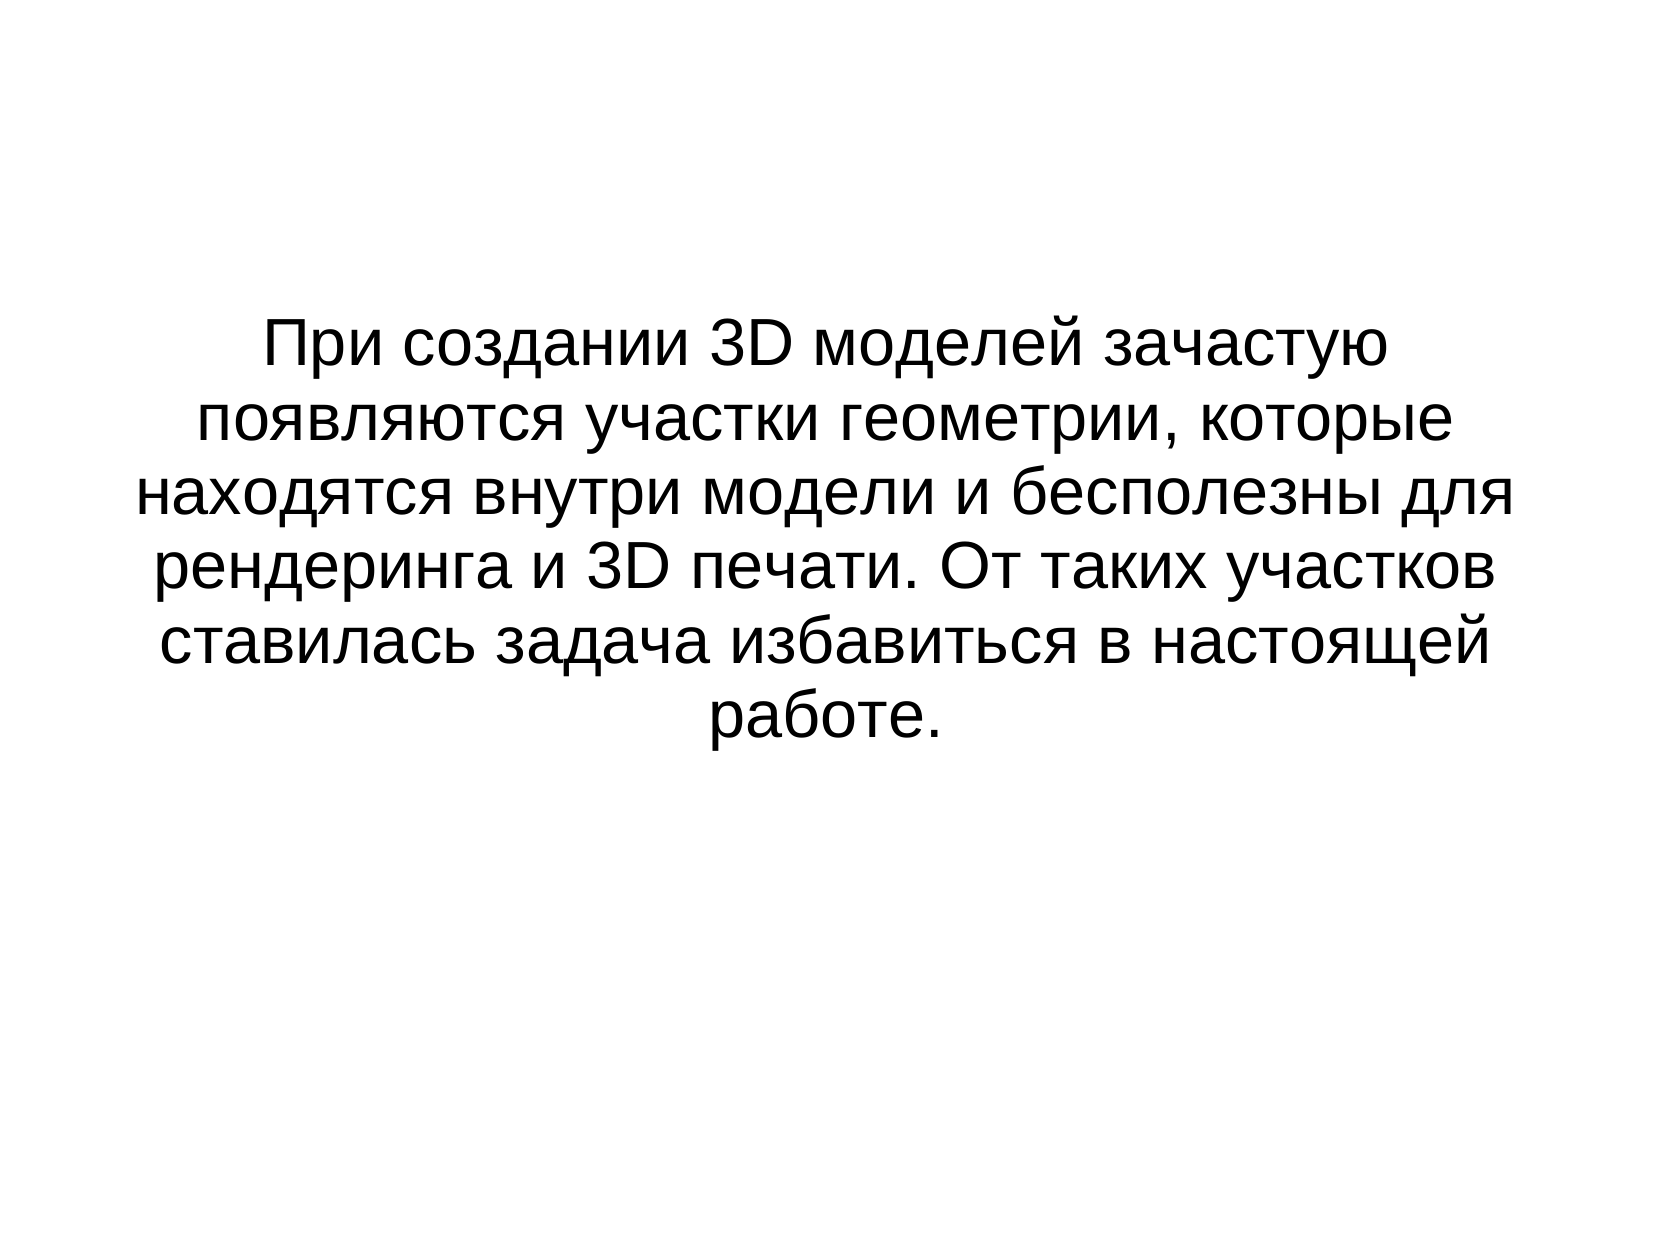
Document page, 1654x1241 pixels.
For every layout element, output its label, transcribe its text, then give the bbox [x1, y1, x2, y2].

text_box При создании 3D моделей зачастую появляются участки геометрии, которые находятся внутри модели и бесполезны для рендеринга и 3D печати. От таких участков ставилась задача избавиться в настоящей работе. [82, 49, 1571, 1010]
